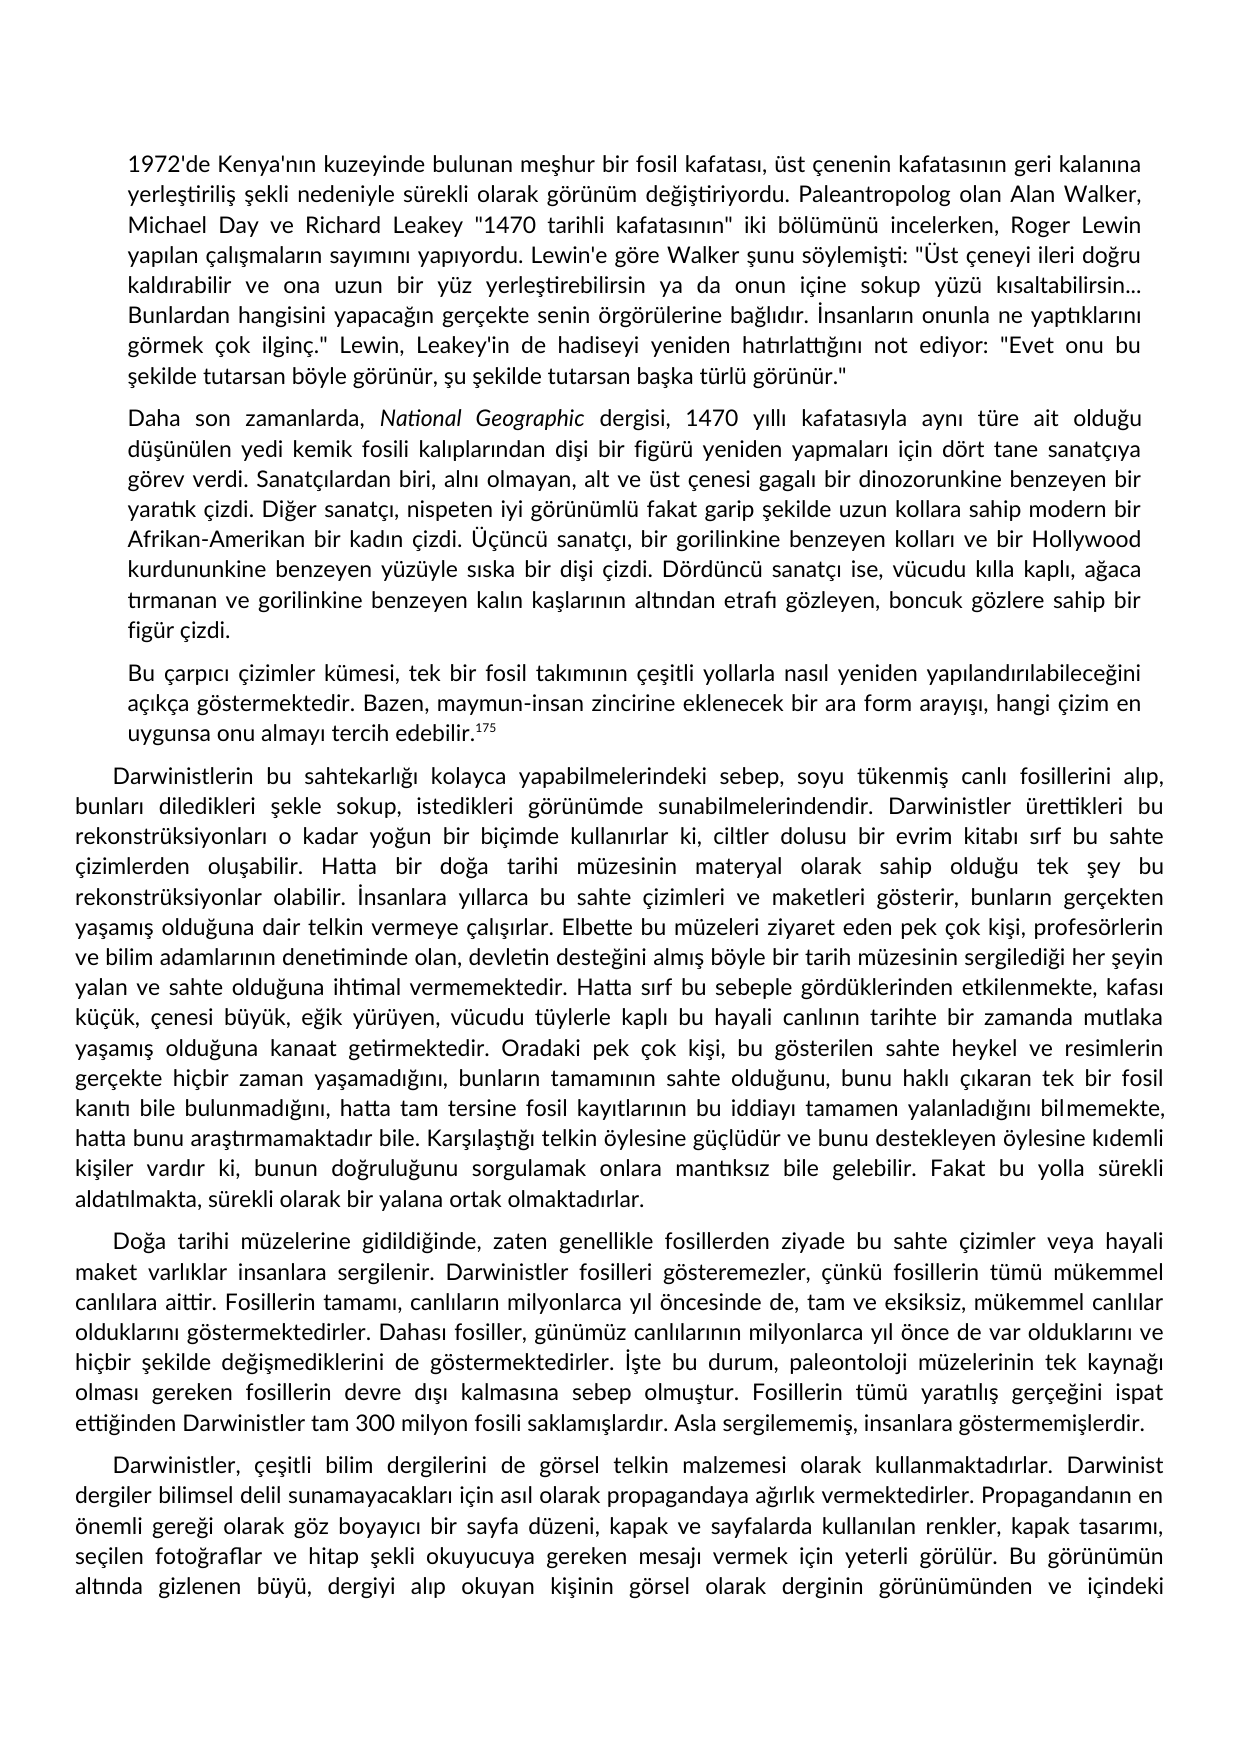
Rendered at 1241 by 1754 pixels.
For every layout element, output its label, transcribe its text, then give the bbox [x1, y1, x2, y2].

text Bu çarpıcı çizimler kümesi, tek bir fosil takımının çeşitli yollarla nasıl yeniden yapılandırılabileceğini açıkça göstermektedir. Bazen, maymun-insan zincirine eklenecek bir ara form arayışı, hangi çizim en uygunsa onu almayı tercih edebilir.175 [127, 658, 1143, 746]
text Darwinistlerin bu sahtekarlığı kolayca yapabilmelerindeki sebep, soyu tükenmiş canlı fosillerini alıp, bunları diledikleri şekle sokup, istedikleri görünümde sunabilmelerindendir. Darwinistler ürettikleri bu rekonstrüksiyonları o kadar yoğun bir biçimde kullanırlar ki, ciltler dolusu bir evrim kitabı sırf bu sahte çizimlerden oluşabilir. Hatta bir doğa tarihi müzesinin materyal olarak sahip olduğu tek şey bu rekonstrüksiyonlar olabilir. İnsanlara yıllarca bu sahte çizimleri ve maketleri gösterir, bunların gerçekten yaşamış olduğuna dair telkin vermeye çalışırlar. Elbette bu müzeleri ziyaret eden pek çok kişi, profesörlerin ve bilim adamlarının denetiminde olan, devletin desteğini almış böyle bir tarih müzesinin sergilediği her şeyin yalan ve sahte olduğuna ihtimal vermemektedir. Hatta sırf bu sebeple gördüklerinden etkilenmekte, kafası küçük, çenesi büyük, eğik yürüyen, vücudu tüylerle kaplı bu hayali canlının tarihte bir zamanda mutlaka yaşamış olduğuna kanaat getirmektedir. Oradaki pek çok kişi, bu gösterilen sahte heykel ve resimlerin gerçekte hiçbir zaman yaşamadığını, bunların tamamının sahte olduğunu, bunu haklı çıkaran tek bir fosil kanıtı bile bulunmadığını, hatta tam tersine fosil kayıtlarının bu iddiayı tamamen yalanladığını bilmemekte, hatta bunu araştırmamaktadır bile. Karşılaştığı telkin öylesine güçlüdür ve bunu destekleyen öylesine kıdemli kişiler vardır ki, bunun doğruluğunu sorgulamak onlara mantıksız bile gelebilir. Fakat bu yolla sürekli aldatılmakta, sürekli olarak bir yalana ortak olmaktadırlar. [75, 761, 1165, 1212]
text Darwinistler, çeşitli bilim dergilerini de görsel telkin malzemesi olarak kullanmaktadırlar. Darwinist dergiler bilimsel delil sunamayacakları için asıl olarak propagandaya ağırlık vermektedirler. Propagandanın en önemli gereği olarak göz boyayıcı bir sayfa düzeni, kapak ve sayfalarda kullanılan renkler, kapak tasarımı, seçilen fotoğraflar ve hitap şekli okuyucuya gereken mesajı vermek için yeterli görülür. Bu görünümün altında gizlenen büyü, dergiyi alıp okuyan kişinin görsel olarak derginin görünümünden ve içindeki [75, 1451, 1165, 1599]
text Daha son zamanlarda, National Geographic dergisi, 1470 yıllı kafatasıyla aynı türe ait olduğu düşünülen yedi kemik fosili kalıplarından dişi bir figürü yeniden yapmaları için dört tane sanatçıya görev verdi. Sanatçılardan biri, alnı olmayan, alt ve üst çenesi gagalı bir dinozorunkine benzeyen bir yaratık çizdi. Diğer sanatçı, nispeten iyi görünümlü fakat garip şekilde uzun kollara sahip modern bir Afrikan-Amerikan bir kadın çizdi. Üçüncü sanatçı, bir gorilinkine benzeyen kolları ve bir Hollywood kurdununkine benzeyen yüzüyle sıska bir dişi çizdi. Dördüncü sanatçı ise, vücudu kılla kaplı, ağaca tırmanan ve gorilinkine benzeyen kalın kaşlarının altından etrafı gözleyen, boncuk gözlere sahip bir figür çizdi. [127, 404, 1143, 643]
text Doğa tarihi müzelerine gidildiğinde, zaten genellikle fosillerden ziyade bu sahte çizimler veya hayali maket varlıklar insanlara sergilenir. Darwinistler fosilleri gösteremezler, çünkü fosillerin tümü mükemmel canlılara aittir. Fosillerin tamamı, canlıların milyonlarca yıl öncesinde de, tam ve eksiksiz, mükemmel canlılar olduklarını göstermektedirler. Dahası fosiller, günümüz canlılarının milyonlarca yıl önce de var olduklarını ve hiçbir şekilde değişmediklerini de göstermektedirler. İşte bu durum, paleontoloji müzelerinin tek kaynağı olması gereken fosillerin devre dışı kalmasına sebep olmuştur. Fosillerin tümü yaratılış gerçeğini ispat ettiğinden Darwinistler tam 300 milyon fosili saklamışlardır. Asla sergilememiş, insanlara göstermemişlerdir. [75, 1227, 1165, 1436]
text 1972'de Kenya'nın kuzeyinde bulunan meşhur bir fosil kafatası, üst çenenin kafatasının geri kalanına yerleştiriliş şekli nedeniyle sürekli olarak görünüm değiştiriyordu. Paleantropolog olan Alan Walker, Michael Day ve Richard Leakey "1470 tarihli kafatasının" iki bölümünü incelerken, Roger Lewin yapılan çalışmaların sayımını yapıyordu. Lewin'e göre Walker şunu söylemişti: "Üst çeneyi ileri doğru kaldırabilir ve ona uzun bir yüz yerleştirebilirsin ya da onun içine sokup yüzü kısaltabilirsin... Bunlardan hangisini yapacağın gerçekte senin örgörülerine bağlıdır. İnsanların onunla ne yaptıklarını görmek çok ilginç." Lewin, Leakey'in de hadiseyi yeniden hatırlattığını not ediyor: "Evet onu bu şekilde tutarsan böyle görünür, şu şekilde tutarsan başka türlü görünür." [127, 150, 1143, 389]
